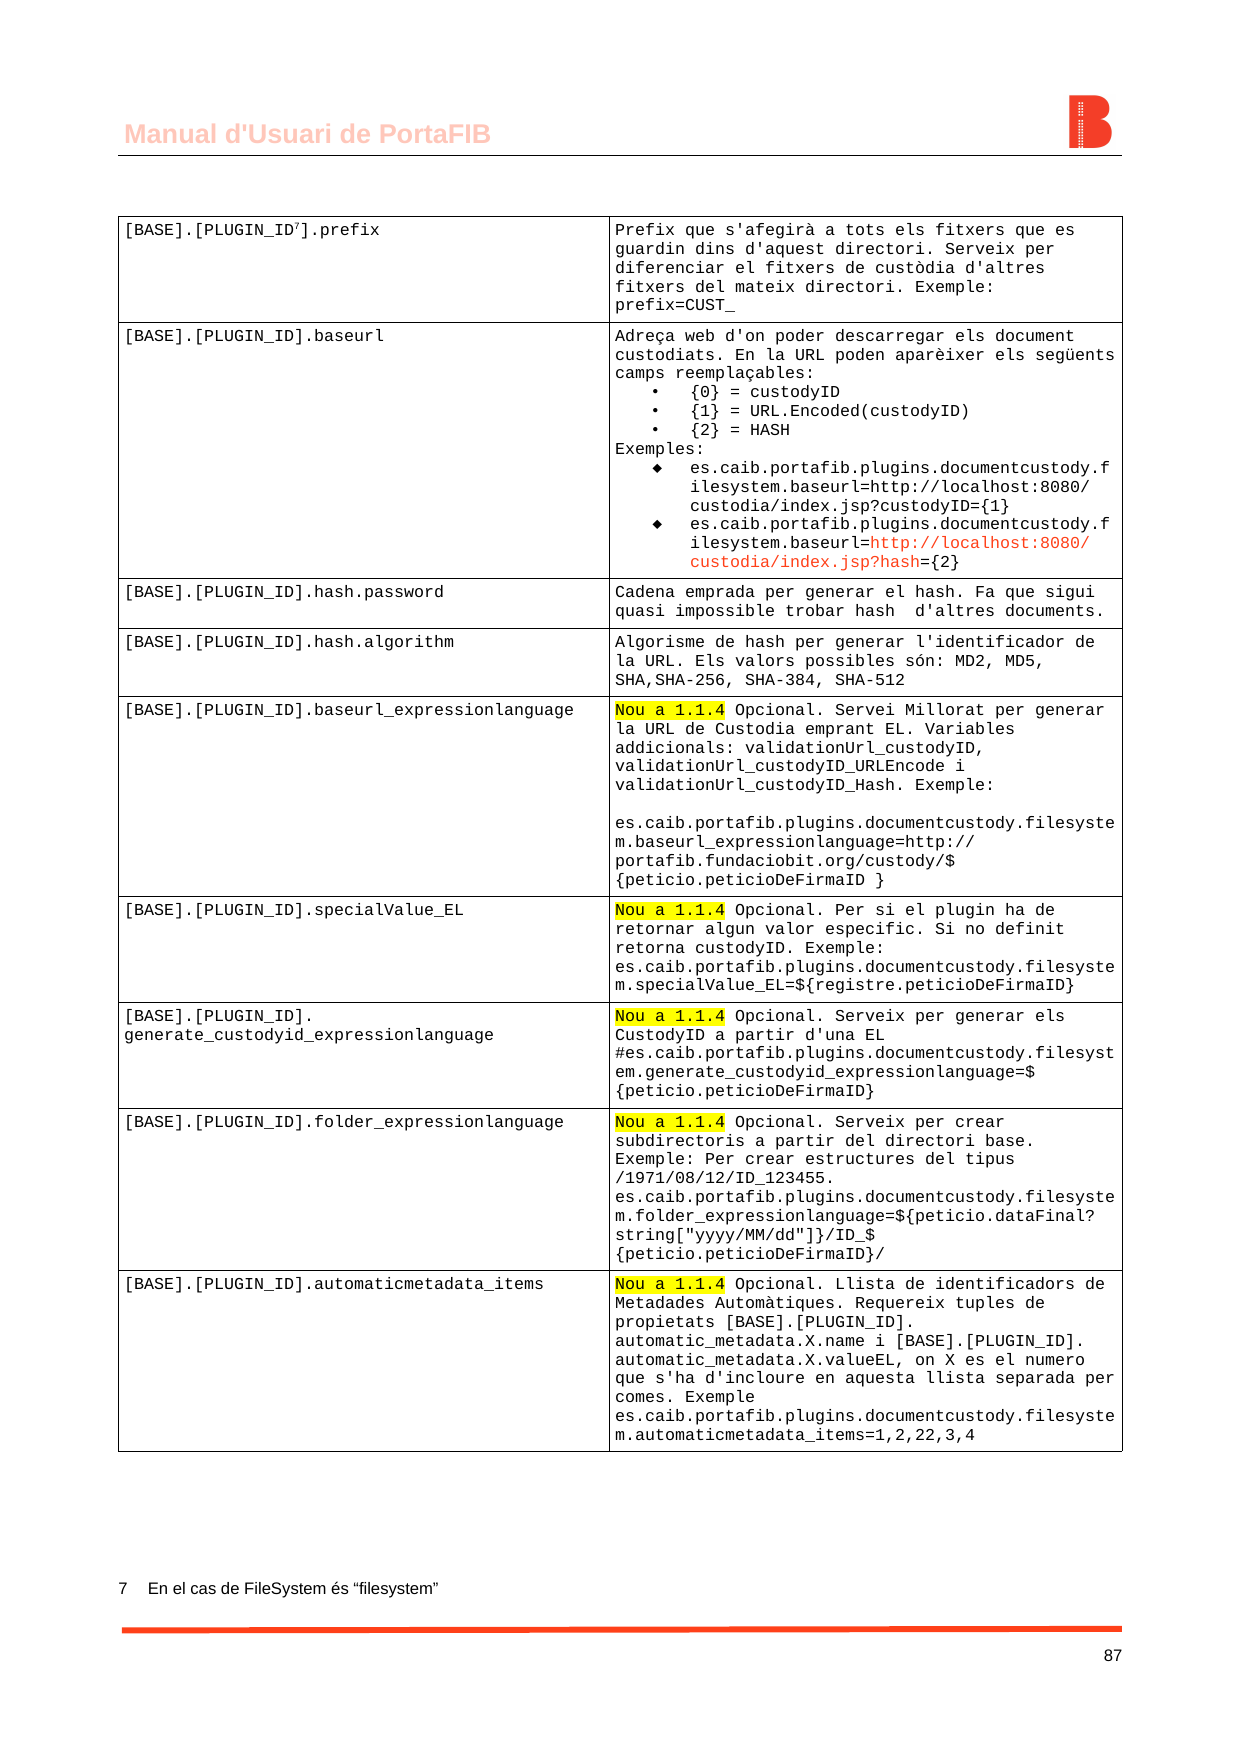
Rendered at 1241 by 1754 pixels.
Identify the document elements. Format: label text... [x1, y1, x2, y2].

table_cell [BASE].[PLUGIN_ID].prefix [119, 217, 609, 322]
table_cell Nou a 1.1.4 Opcional. Serveix per generar els CustodyID a partir d'una EL #es.caib.portafib.plugins.documentcustody.filesystem.generate_custodyid_expressionlanguage=${peticio.peticioDeFirmaID} [610, 1003, 1122, 1107]
table_cell Nou a 1.1.4 Opcional. Llista de identificadors de Metadades Automàtiques. Requereix tuples de propietats [BASE].[PLUGIN_ID]. automatic_metadata.X.name i [BASE].[PLUGIN_ID]. automatic_metadata.X.valueEL, on X es el numero que s'ha d'incloure en aquesta llista separada per comes. Exemple es.caib.portafib.plugins.documentcustody.filesystem.automaticmetadata_items=1,2,22,3,4 [610, 1271, 1122, 1451]
table_cell [BASE].[PLUGIN_ID].folder_expressionlanguage [119, 1109, 609, 1270]
table_cell [BASE].[PLUGIN_ID].baseurl [119, 323, 609, 578]
table_cell Cadena emprada per generar el hash. Fa que sigui quasi impossible trobar hash d'altres documents. [610, 579, 1122, 627]
table_cell [BASE].[PLUGIN_ID].hash.algorithm [119, 629, 609, 696]
table_cell [BASE].[PLUGIN_ID].specialValue_EL [119, 897, 609, 1002]
table_cell [BASE].[PLUGIN_ID]. generate_custodyid_expressionlanguage [119, 1003, 609, 1107]
table_cell Prefix que s'afegirà a tots els fitxers que es guardin dins d'aquest directori. Serveix per diferenciar el fitxers de custòdia d'altres fitxers del mateix directori. Exemple: prefix=CUST_ [610, 217, 1122, 322]
picture [1063, 94, 1117, 150]
table_cell Nou a 1.1.4 Opcional. Serveix per crear subdirectoris a partir del directori base. Exemple: Per crear estructures del tipus /1971/08/12/ID_123455. es.caib.portafib.plugins.documentcustody.filesystem.folder_expressionlanguage=${peticio.dataFinal?string["yyyy/MM/dd"]}/ID_${peticio.peticioDeFirmaID}/ [610, 1109, 1122, 1270]
table_cell [BASE].[PLUGIN_ID].hash.password [119, 579, 609, 627]
table_cell Algorisme de hash per generar l'identificador de la URL. Els valors possibles són: MD2, MD5, SHA,SHA-256, SHA-384, SHA-512 [610, 629, 1122, 696]
table_cell [BASE].[PLUGIN_ID].baseurl_expressionlanguage [119, 697, 609, 896]
table_cell Nou a 1.1.4 Opcional. Servei Millorat per generar la URL de Custodia emprant EL. Variables addicionals: validationUrl_custodyID, validationUrl_custodyID_URLEncode i validationUrl_custodyID_Hash. Exemple: es.caib.portafib.plugins.documentcustody.filesystem.baseurl_expressionlanguage=http://portafib.fundaciobit.org/custody/${peticio.peticioDeFirmaID } [610, 697, 1122, 896]
table_cell Adreça web d'on poder descarregar els document custodiats. En la URL poden aparèixer els següents camps reemplaçables: {0} = custodyID {1} = URL.Encoded(custodyID) {2} = HASH Exemples: es.caib.portafib.plugins.documentcustody.filesystem.baseurl=http://localhost:8080/custodia/index.jsp?custodyID={1} es.caib.portafib.plugins.documentcustody.filesystem.baseurl=http://localhost:8080/custodia/index.jsp?hash={2} [610, 323, 1122, 578]
table_cell Nou a 1.1.4 Opcional. Per si el plugin ha de retornar algun valor especific. Si no definit retorna custodyID. Exemple: es.caib.portafib.plugins.documentcustody.filesystem.specialValue_EL=${registre.peticioDeFirmaID} [610, 897, 1122, 1002]
table_cell [BASE].[PLUGIN_ID].automaticmetadata_items [119, 1271, 609, 1451]
